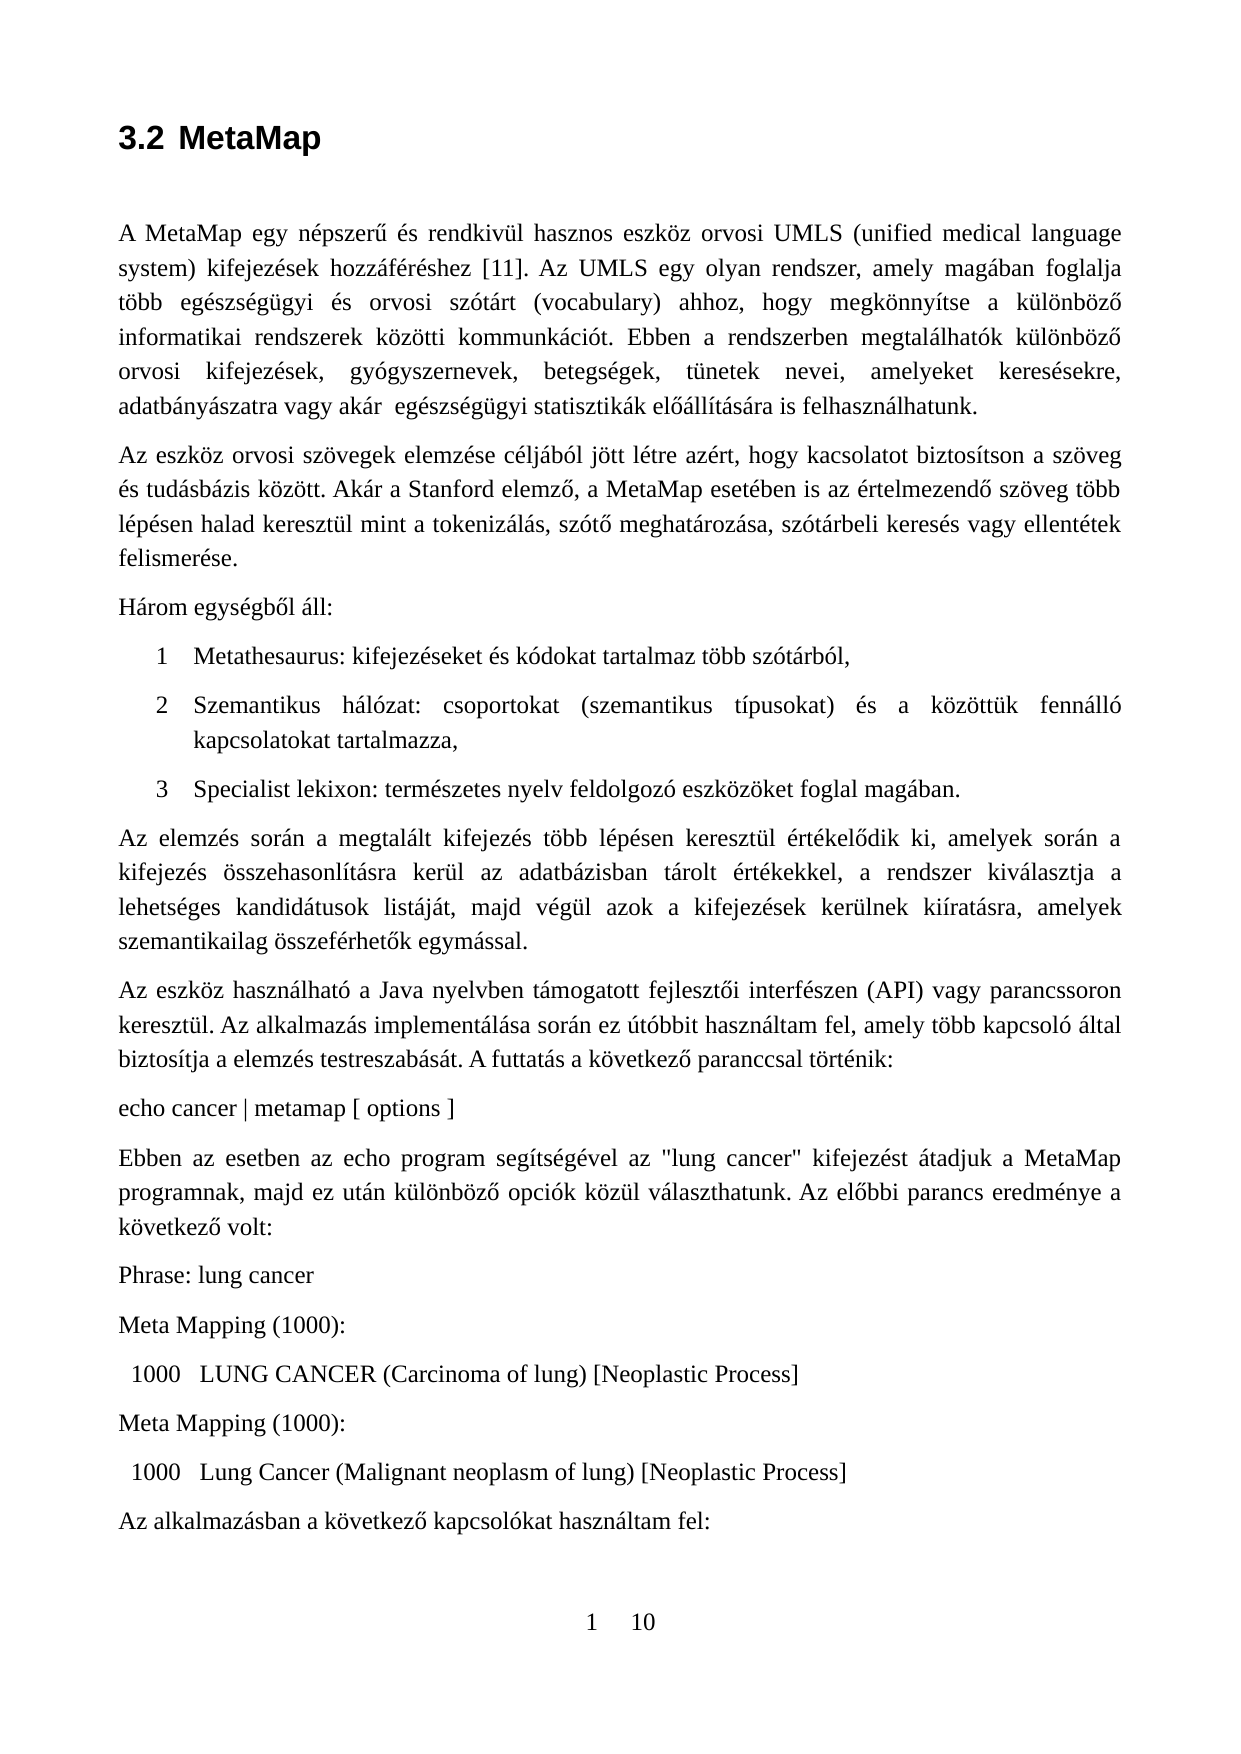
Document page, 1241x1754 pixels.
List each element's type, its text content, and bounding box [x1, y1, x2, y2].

subtitle Az alkalmazásban a következő kapcsolókat használtam fel: [118, 1506, 1122, 1535]
subtitle Meta Mapping (1000): [118, 1310, 1122, 1338]
subtitle Specialist lekixon: természetes nyelv feldolgozó eszközöket foglal magában. [156, 774, 1122, 803]
subtitle echo cancer | metamap [ options ] [118, 1093, 1122, 1122]
subtitle 1000 Lung Cancer (Malignant neoplasm of lung) [Neoplastic Process] [118, 1457, 1122, 1486]
subtitle Phrase: lung cancer [118, 1261, 1122, 1289]
subtitle Az eszköz használható a Java nyelvben támogatott fejlesztői interfészen (API) vagy parancssoron keresztül. Az alkalmazás implementálása során ez útóbbit használtam fel, amely több kapcsoló által biztosítja a elemzés testreszabását. A futtatás a következő paranccsal történik: [118, 976, 1122, 1073]
subtitle Meta Mapping (1000): [118, 1408, 1122, 1437]
subtitle Az eszköz orvosi szövegek elemzése céljából jött létre azért, hogy kacsolatot biztosítson a szöveg és tudásbázis között. Akár a Stanford elemző, a MetaMap esetében is az értelmezendő szöveg több lépésen halad keresztül mint a tokenizálás, szótő meghatározása, szótárbeli keresés vagy ellentétek felismerése. [118, 440, 1122, 572]
subtitle Az elemzés során a megtalált kifejezés több lépésen keresztül értékelődik ki, amelyek során a kifejezés összehasonlításra kerül az adatbázisban tárolt értékekkel, a rendszer kiválasztja a lehetséges kandidátusok listáját, majd végül azok a kifejezések kerülnek kiíratásra, amelyek szemantikailag összeférhetők egymással. [118, 823, 1122, 955]
subtitle A MetaMap egy népszerű és rendkivül hasznos eszköz orvosi UMLS (unified medical language system) kifejezések hozzáféréshez [11]. Az UMLS egy olyan rendszer, amely magában foglalja több egészségügyi és orvosi szótárt (vocabulary) ahhoz, hogy megkönnyítse a különböző informatikai rendszerek közötti kommunkációt. Ebben a rendszerben megtalálhatók különböző orvosi kifejezések, gyógyszernevek, betegségek, tünetek nevei, amelyeket keresésekre, adatbányászatra vagy akár egészségügyi statisztikák előállítására is felhasználhatunk. [118, 218, 1122, 419]
subtitle Három egységből áll: [118, 592, 1122, 621]
subtitle 1000 LUNG CANCER (Carcinoma of lung) [Neoplastic Process] [118, 1359, 1122, 1387]
subtitle Szemantikus hálózat: csoportokat (szemantikus típusokat) és a közöttük fennálló kapcsolatokat tartalmazza, [156, 690, 1122, 754]
subtitle Ebben az esetben az echo program segítségével az "lung cancer" kifejezést átadjuk a MetaMap programnak, majd ez után különböző opciók közül választhatunk. Az előbbi parancs eredménye a következő volt: [118, 1143, 1122, 1240]
subtitle Metathesaurus: kifejezéseket és kódokat tartalmaz több szótárból, [156, 641, 1122, 670]
subtitle MetaMap [118, 118, 1122, 157]
